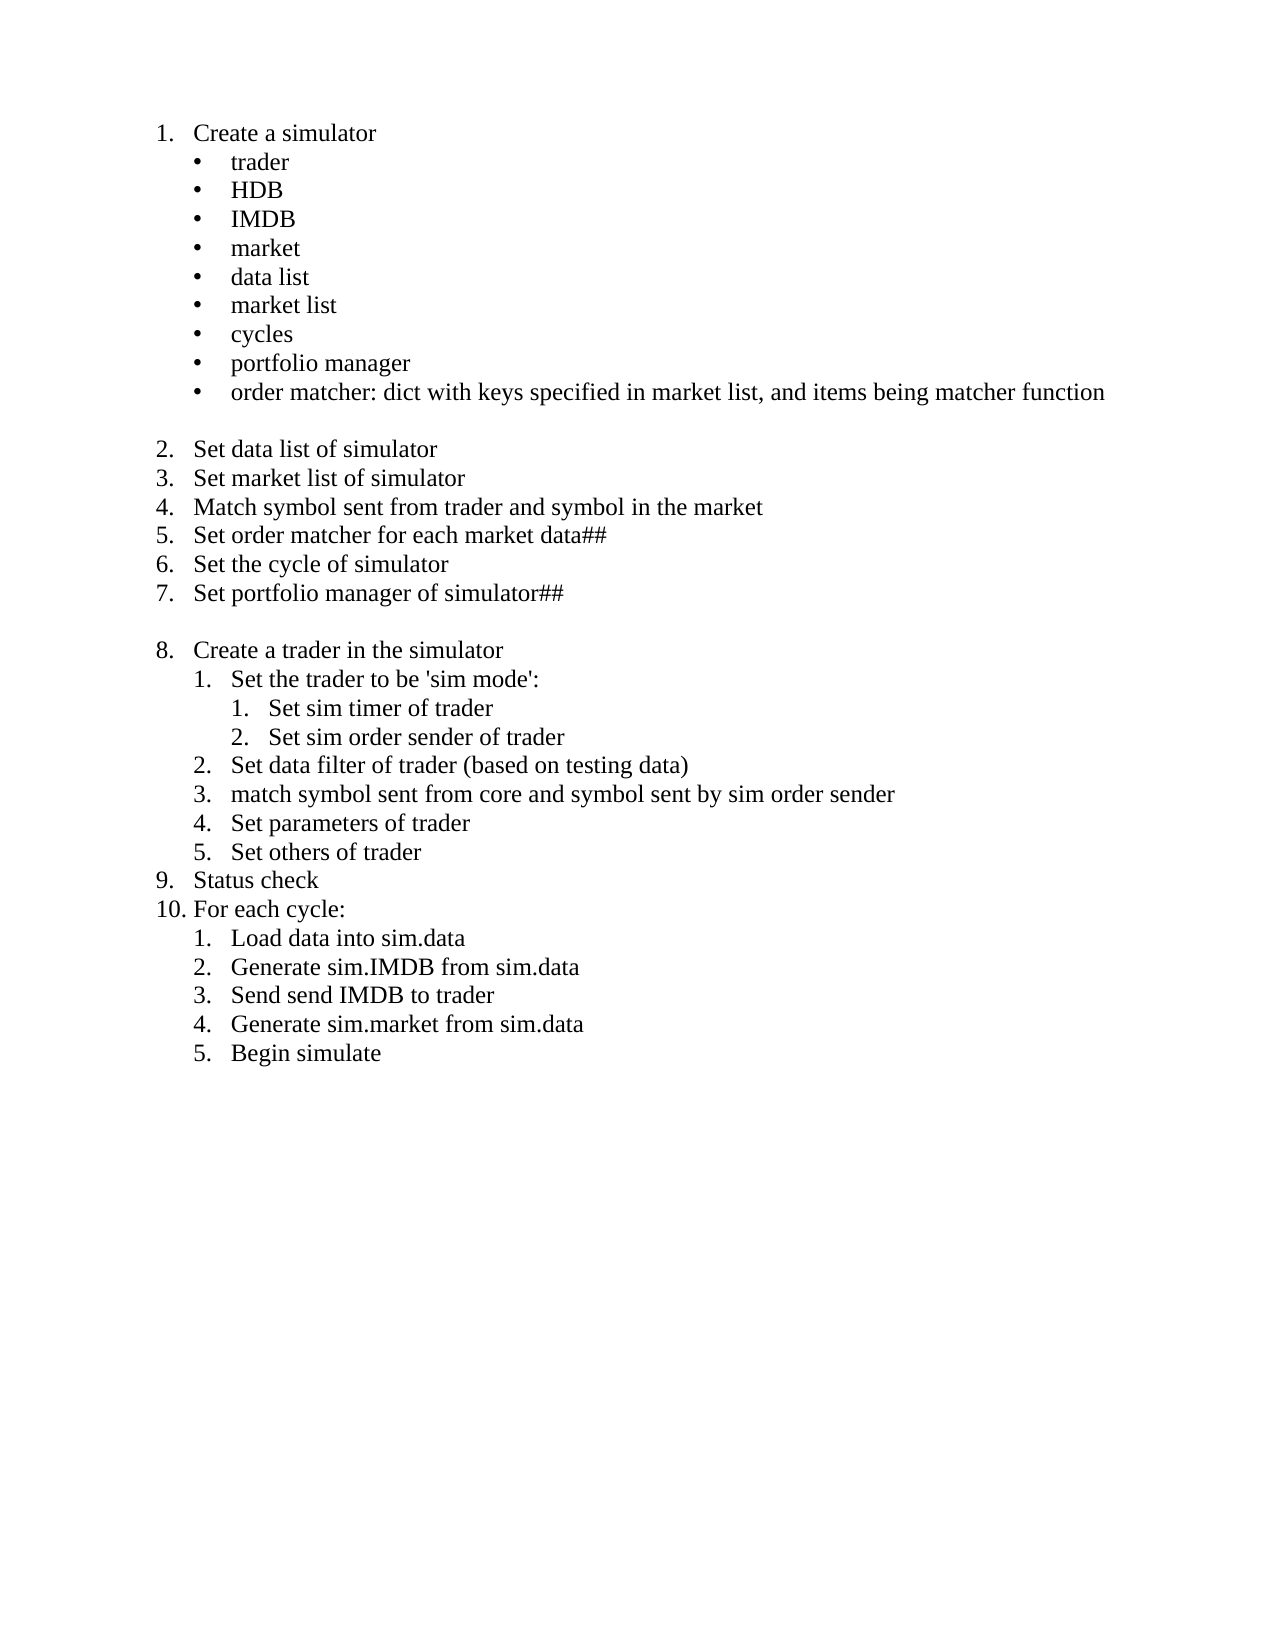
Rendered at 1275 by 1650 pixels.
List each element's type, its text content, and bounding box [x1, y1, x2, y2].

list market [193, 233, 1157, 262]
list Set the cycle of simulator [156, 549, 1157, 578]
list cycles [193, 319, 1157, 348]
list data list [193, 262, 1157, 291]
list Set sim timer of trader [231, 693, 1157, 722]
list order matcher: dict with keys specified in market list, and items being matcher function [193, 377, 1157, 406]
list trader [193, 147, 1157, 176]
list Set parameters of trader [193, 808, 1157, 837]
list Generate sim.IMDB from sim.data [193, 952, 1157, 981]
list Set data list of simulator [156, 434, 1157, 463]
list Status check [156, 866, 1157, 894]
list Send send IMDB to trader [193, 981, 1157, 1009]
list Load data into sim.data [193, 923, 1157, 952]
list Set sim order sender of trader [231, 722, 1157, 751]
list For each cycle: [156, 894, 1157, 923]
list match symbol sent from core and symbol sent by sim order sender [193, 779, 1157, 808]
list Set order matcher for each market data## [156, 521, 1157, 549]
list HDB [193, 176, 1157, 204]
list portfolio manager [193, 348, 1157, 377]
list Begin simulate [193, 1038, 1157, 1067]
list IMDB [193, 204, 1157, 233]
list Set data filter of trader (based on testing data) [193, 751, 1157, 779]
list Create a simulator [156, 118, 1157, 147]
list Set the trader to be 'sim mode': [193, 664, 1157, 693]
list Set portfolio manager of simulator## [156, 578, 1157, 607]
list Generate sim.market from sim.data [193, 1009, 1157, 1038]
list Set others of trader [193, 837, 1157, 866]
list Create a trader in the simulator [156, 636, 1157, 664]
list Match symbol sent from trader and symbol in the market [156, 492, 1157, 521]
list Set market list of simulator [156, 463, 1157, 492]
list market list [193, 291, 1157, 319]
